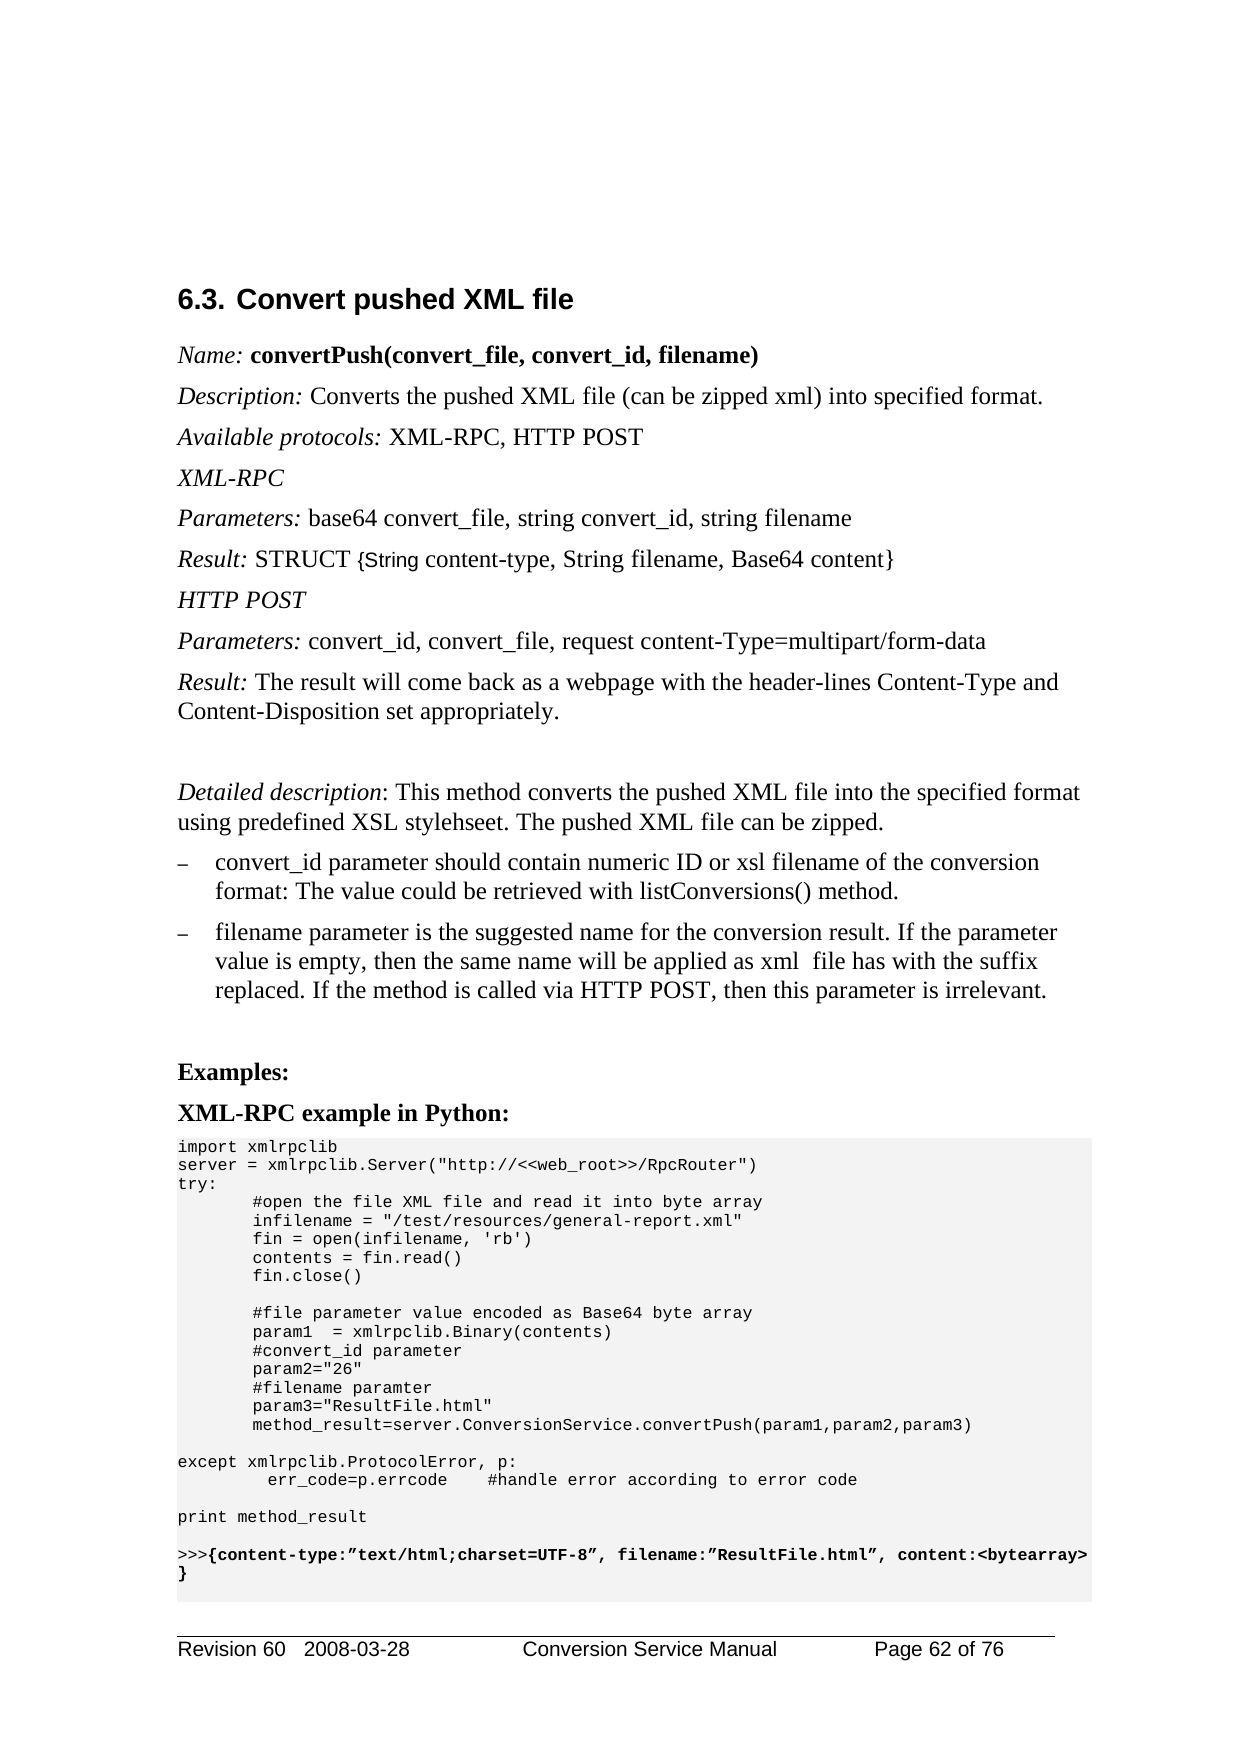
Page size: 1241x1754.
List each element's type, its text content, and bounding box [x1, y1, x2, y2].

list infilename = "/test/resources/general-report.xml" [177, 1213, 1092, 1231]
list import xmlrpclib [177, 1138, 1092, 1157]
list >>>{content-type:”text/html;charset=UTF-8”, filename:”ResultFile.html”, content:<bytearray> } [177, 1546, 1092, 1583]
list server = xmlrpclib.Server("http://<<web_root>>/RpcRouter") [177, 1157, 1092, 1176]
list print method_result [177, 1509, 1092, 1528]
list try: [177, 1176, 1092, 1194]
text HTTP POST [177, 585, 1092, 614]
text XML-RPC example in Python: [177, 1098, 1092, 1127]
subtitle Convert pushed XML file [177, 282, 1092, 315]
list param1 = xmlrpclib.Binary(contents) [177, 1324, 1092, 1342]
list filename parameter is the suggested name for the conversion result. If the parameter value is empty, then the same name will be applied as xml file has with the suffix replaced. If the method is called via HTTP POST, then this parameter is irrelevant. [177, 917, 1092, 1004]
list except xmlrpclib.ProtocolError, p: [177, 1454, 1092, 1472]
list #open the file XML file and read it into byte array [177, 1194, 1092, 1213]
text Detailed description: This method converts the pushed XML file into the specified format using predefined XSL stylehseet. The pushed XML file can be zipped. [177, 777, 1092, 835]
list param2="26" [177, 1361, 1092, 1379]
list #file parameter value encoded as Base64 byte array [177, 1305, 1092, 1324]
list err_code=p.errcode #handle error according to error code [177, 1472, 1092, 1491]
text Result: STRUCT {String content-type, String filename, Base64 content} [177, 544, 1092, 573]
text Parameters: convert_id, convert_file, request content-Type=multipart/form-data [177, 626, 1092, 655]
text XML-RPC [177, 462, 1092, 491]
list convert_id parameter should contain numeric ID or xsl filename of the conversion format: The value could be retrieved with listConversions() method. [177, 847, 1092, 905]
list fin = open(infilename, 'rb') [177, 1231, 1092, 1250]
list #filename paramter [177, 1379, 1092, 1398]
text Description: Converts the pushed XML file (can be zipped xml) into specified format. [177, 381, 1092, 410]
list #convert_id parameter [177, 1342, 1092, 1361]
text Result: The result will come back as a webpage with the header-lines Content-Type and Content-Disposition set appropriately. [177, 667, 1092, 725]
text Parameters: base64 convert_file, string convert_id, string filename [177, 503, 1092, 532]
list contents = fin.read() [177, 1250, 1092, 1268]
text Name: convertPush(convert_file, convert_id, filename) [177, 340, 1092, 369]
text Examples: [177, 1057, 1092, 1086]
list param3="ResultFile.html" [177, 1398, 1092, 1417]
list method_result=server.ConversionService.convertPush(param1,param2,param3) [177, 1417, 1092, 1435]
text Available protocols: XML-RPC, HTTP POST [177, 422, 1092, 451]
list fin.close() [177, 1268, 1092, 1287]
